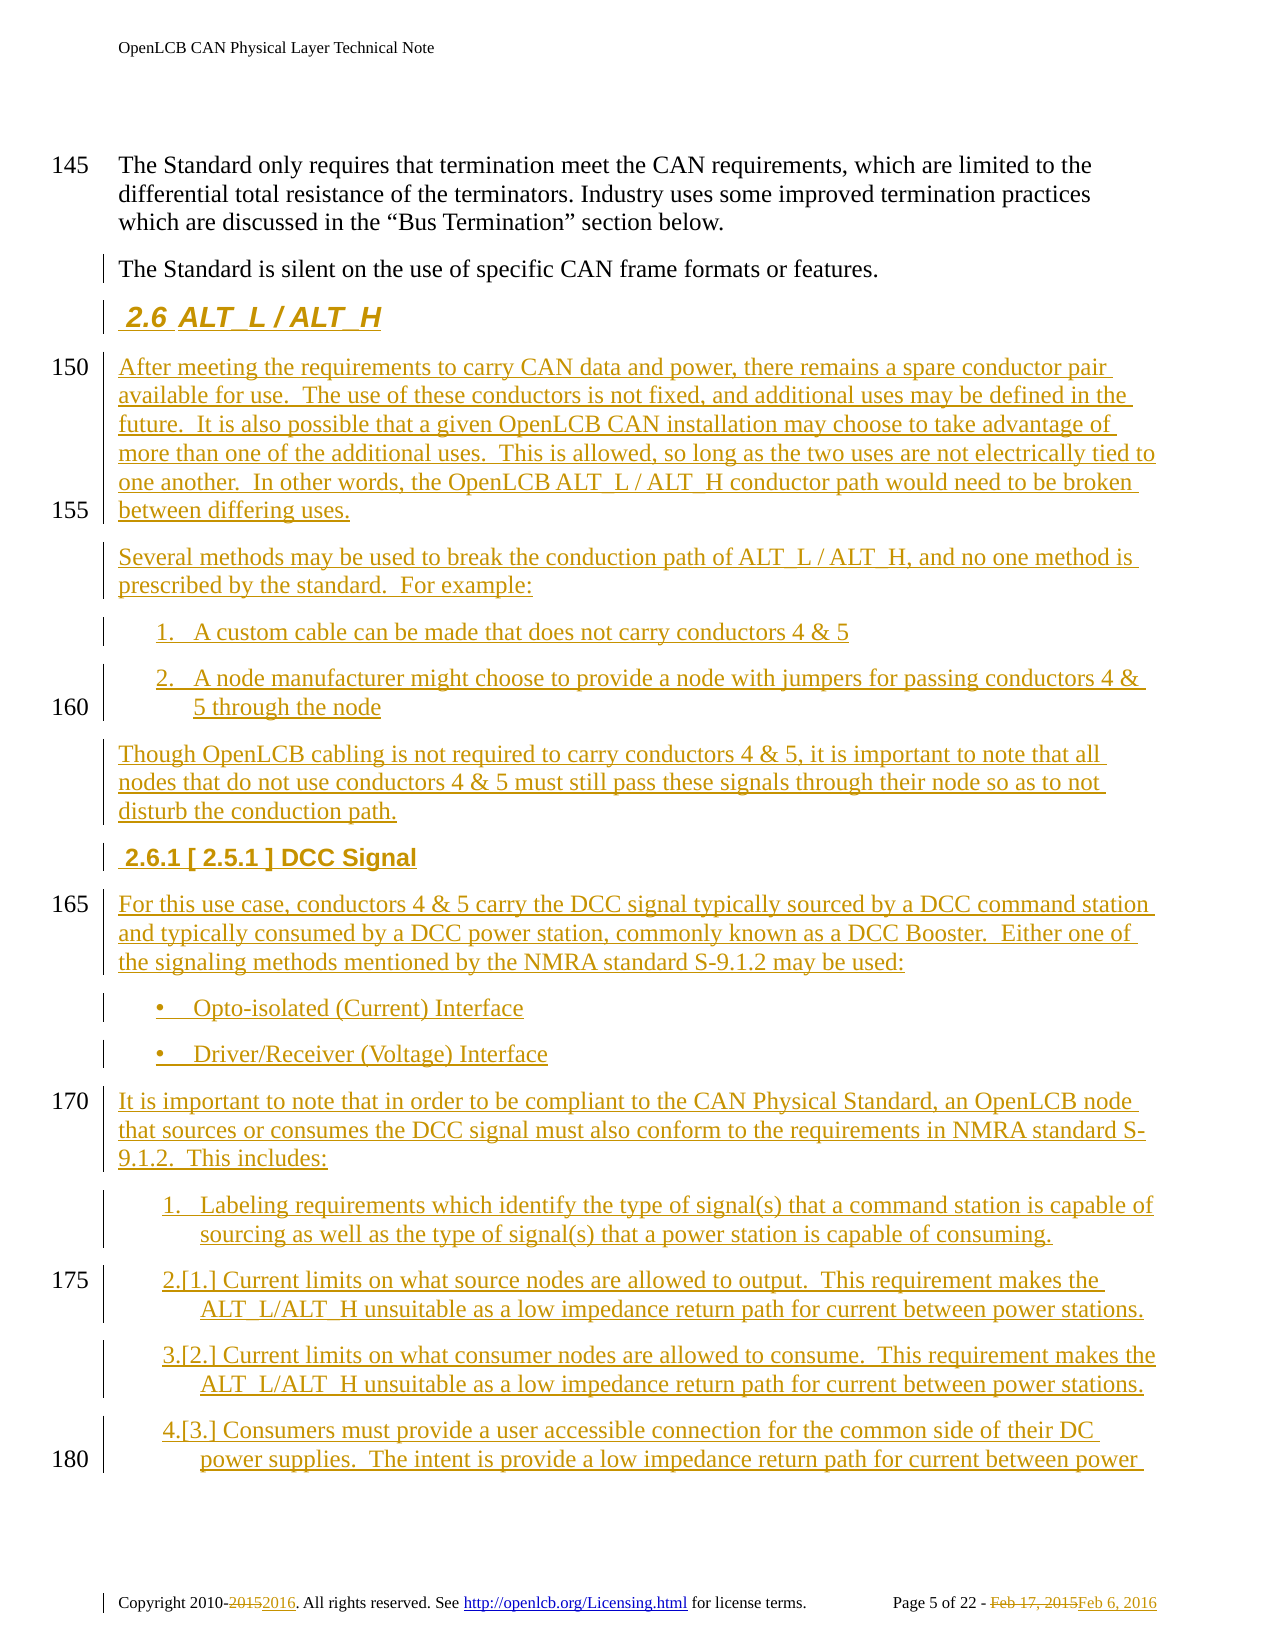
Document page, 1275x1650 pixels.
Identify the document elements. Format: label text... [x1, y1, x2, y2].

text It is important to note that in order to be compliant to the CAN Physical Standard, an OpenLCB node that sources or consumes the DCC signal must also conform to the requirements in NMRA standard S-9.1.2. This includes: [118, 1086, 1157, 1172]
list Labeling requirements which identify the type of signal(s) that a command station is capable of sourcing as well as the type of signal(s) that a power station is capable of consuming. [162, 1190, 1157, 1247]
list Opto-isolated (Current) Interface [156, 993, 1157, 1022]
list A custom cable can be made that does not carry conductors 4 & 5 [156, 617, 1157, 646]
subtitle DCC Signal [118, 843, 1157, 871]
list Consumers must provide a user accessible connection for the common side of their DC power supplies. The intent is provide a low impedance return path for current between power [162, 1416, 1157, 1473]
text After meeting the requirements to carry CAN data and power, there remains a spare conductor pair available for use. The use of these conductors is not fixed, and additional uses may be defined in the future. It is also possible that a given OpenLCB CAN installation may choose to take advantage of more than one of the additional uses. This is allowed, so long as the two uses are not electrically tied to one another. In other words, the OpenLCB ALT_L / ALT_H conductor path would need to be broken between differing uses. [118, 352, 1157, 524]
text Though OpenLCB cabling is not required to carry conductors 4 & 5, it is important to note that all nodes that do not use conductors 4 & 5 must still pass these signals through their node so as to not disturb the conduction path. [118, 739, 1157, 825]
text The Standard is silent on the use of specific CAN frame formats or features. [118, 254, 1157, 283]
subtitle ALT_L / ALT_H [118, 300, 1157, 334]
text The Standard only requires that termination meet the CAN requirements, which are limited to the differential total resistance of the terminators. Industry uses some improved termination practices which are discussed in the “Bus Termination” section below. [118, 150, 1157, 236]
text Several methods may be used to break the conduction path of ALT_L / ALT_H, and no one method is prescribed by the standard. For example: [118, 542, 1157, 599]
list Driver/Receiver (Voltage) Interface [156, 1039, 1157, 1068]
list Current limits on what source nodes are allowed to output. This requirement makes the ALT_L/ALT_H unsuitable as a low impedance return path for current between power stations. [162, 1265, 1157, 1323]
list Current limits on what consumer nodes are allowed to consume. This requirement makes the ALT_L/ALT_H unsuitable as a low impedance return path for current between power stations. [162, 1340, 1157, 1398]
list A node manufacturer might choose to provide a node with jumpers for passing conductors 4 & 5 through the node [156, 663, 1157, 721]
text For this use case, conductors 4 & 5 carry the DCC signal typically sourced by a DCC command station and typically consumed by a DCC power station, commonly known as a DCC Booster. Either one of the signaling methods mentioned by the NMRA standard S-9.1.2 may be used: [118, 889, 1157, 975]
